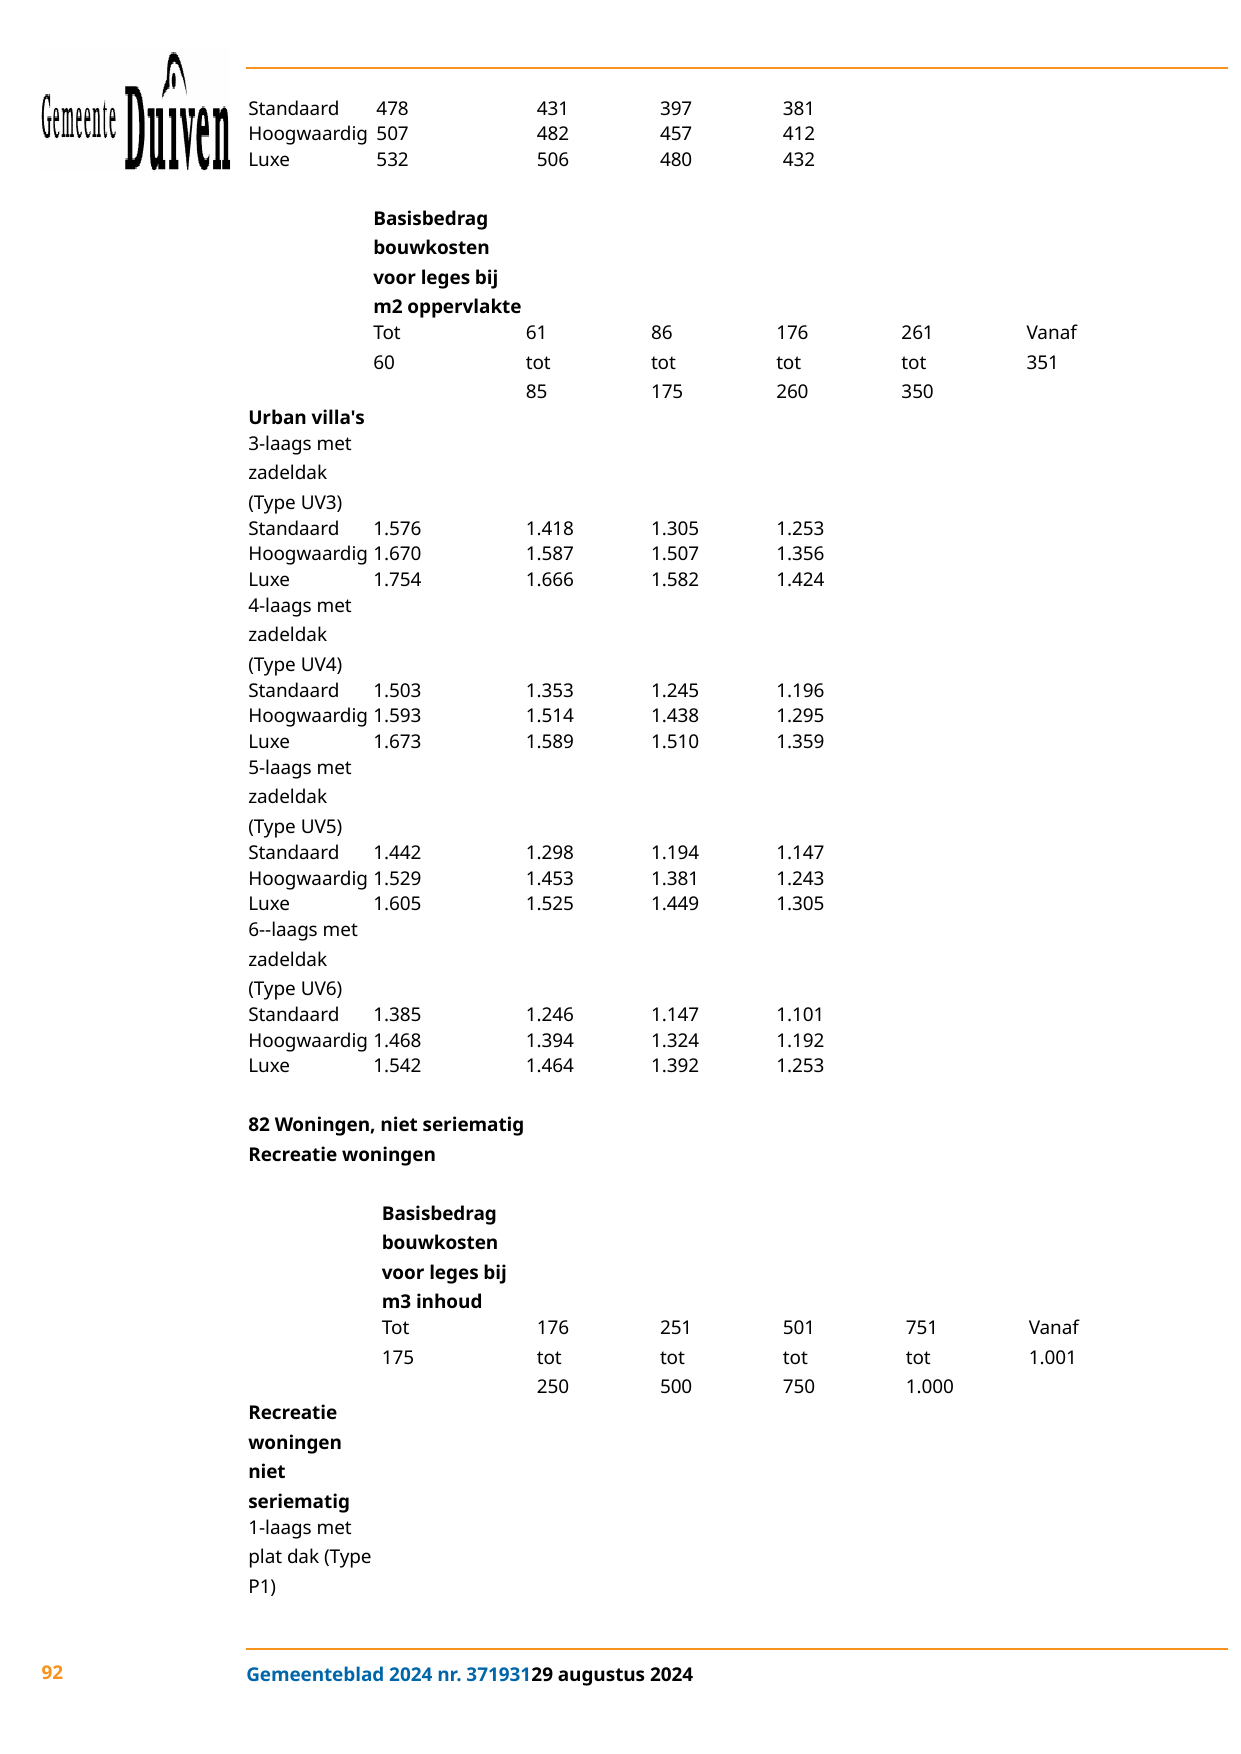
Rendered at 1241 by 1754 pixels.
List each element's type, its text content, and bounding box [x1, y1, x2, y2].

table_cell [776, 592, 901, 677]
table_cell 1.514 [526, 703, 651, 728]
table_cell 1.529 [373, 865, 526, 891]
table_cell [1026, 677, 1152, 703]
table_cell 1.593 [373, 703, 526, 728]
table_cell 1.194 [651, 839, 776, 865]
table_cell 1.670 [373, 541, 526, 566]
table_cell 1.246 [526, 1001, 651, 1027]
table_cell 1.243 [776, 865, 901, 891]
table_cell [651, 916, 776, 1001]
table_cell 1.576 [373, 515, 526, 541]
table_cell [1029, 1399, 1152, 1514]
table_cell [901, 404, 1026, 430]
table_cell 261 tot 350 [901, 319, 1026, 404]
table_cell [1026, 891, 1152, 916]
table_cell 1.253 [776, 515, 901, 541]
table_cell [1026, 916, 1152, 1001]
table_cell [1029, 121, 1152, 146]
table_cell 432 [783, 146, 906, 172]
table_cell [537, 1514, 660, 1599]
table_cell 1.673 [373, 729, 526, 754]
table_cell [776, 430, 901, 515]
table_cell 1.101 [776, 1001, 901, 1027]
table_cell 532 [376, 146, 537, 172]
table_cell 1.305 [651, 515, 776, 541]
table_cell [776, 754, 901, 839]
table_cell [906, 146, 1028, 172]
table_cell Hoogwaardig [248, 121, 376, 146]
table_cell [660, 1514, 783, 1599]
table_cell [901, 1053, 1026, 1078]
table_cell [373, 754, 526, 839]
table_cell Tot 175 [382, 1315, 537, 1399]
table_cell 1.438 [651, 703, 776, 728]
table_cell 1.147 [651, 1001, 776, 1027]
table_cell Luxe [248, 891, 373, 916]
table_cell [906, 121, 1028, 146]
table_cell Luxe [248, 566, 373, 592]
table_cell Luxe [248, 729, 373, 754]
table_cell [651, 430, 776, 515]
table_cell [783, 1514, 906, 1599]
table_header [248, 205, 373, 319]
table_cell [537, 1399, 660, 1514]
table_cell [1026, 729, 1152, 754]
table_cell [901, 677, 1026, 703]
table_cell 1.353 [526, 677, 651, 703]
table_cell 1.449 [651, 891, 776, 916]
table_cell [901, 541, 1026, 566]
table_cell 478 [376, 95, 537, 121]
table_cell [1026, 1053, 1152, 1078]
table_cell 1.305 [776, 891, 901, 916]
table_cell [526, 754, 651, 839]
table_cell [906, 1514, 1028, 1599]
table_cell [526, 404, 651, 430]
table_cell [526, 916, 651, 1001]
table_cell 1.754 [373, 566, 526, 592]
table_cell 86 tot 175 [651, 319, 776, 404]
table_cell [1026, 1001, 1152, 1027]
table_cell 251 tot 500 [660, 1315, 783, 1399]
table_cell 1.587 [526, 541, 651, 566]
table_cell 1.468 [373, 1027, 526, 1053]
table_cell 482 [537, 121, 660, 146]
table_cell [1026, 541, 1152, 566]
table_cell [1026, 404, 1152, 430]
table_header Basisbedrag bouwkosten voor leges bij m3 inhoud [382, 1200, 537, 1314]
table_cell Luxe [248, 146, 376, 172]
table_cell [651, 592, 776, 677]
table_cell 1.424 [776, 566, 901, 592]
table_cell 61 tot 85 [526, 319, 651, 404]
table_cell 751 tot 1.000 [906, 1315, 1028, 1399]
table_cell 1-laags met plat dak (Type P1) [248, 1514, 382, 1599]
table_cell 4-laags met zadeldak (Type UV4) [248, 592, 373, 677]
table_cell 5-laags met zadeldak (Type UV5) [248, 754, 373, 839]
table_cell 176 tot 260 [776, 319, 901, 404]
table_cell [1026, 592, 1152, 677]
table_cell [373, 430, 526, 515]
table_cell Recreatie woningen niet seriematig [248, 1399, 382, 1514]
table_cell [901, 592, 1026, 677]
table_cell [1026, 839, 1152, 865]
table_cell [1026, 865, 1152, 891]
table_cell 480 [660, 146, 783, 172]
table_cell [901, 865, 1026, 891]
table_cell [248, 1315, 382, 1399]
table_cell [901, 1027, 1026, 1053]
table_cell [651, 404, 776, 430]
table_cell [901, 754, 1026, 839]
text 82 Woningen, niet seriematig [248, 1111, 1152, 1137]
table_cell Vanaf 1.001 [1029, 1315, 1152, 1399]
table_cell [382, 1399, 537, 1514]
table_cell [526, 430, 651, 515]
table_cell Tot 60 [373, 319, 526, 404]
table_cell 1.666 [526, 566, 651, 592]
table_cell 1.385 [373, 1001, 526, 1027]
table_cell [901, 729, 1026, 754]
table_cell 6--laags met zadeldak (Type UV6) [248, 916, 373, 1001]
table_cell [382, 1514, 537, 1599]
table_cell Hoogwaardig [248, 865, 373, 891]
table_cell [373, 404, 526, 430]
table_cell Hoogwaardig [248, 703, 373, 728]
table_cell Urban villa's [248, 404, 373, 430]
table_cell [1029, 146, 1152, 172]
table_cell [901, 839, 1026, 865]
table_cell 506 [537, 146, 660, 172]
table_cell [660, 1399, 783, 1514]
table_cell 1.324 [651, 1027, 776, 1053]
table_cell 1.381 [651, 865, 776, 891]
table_cell 3-laags met zadeldak (Type UV3) [248, 430, 373, 515]
table_cell Luxe [248, 1053, 373, 1078]
table_cell Standaard [248, 677, 373, 703]
table_cell [901, 566, 1026, 592]
table_cell [1026, 430, 1152, 515]
table_cell Vanaf 351 [1026, 319, 1152, 404]
text Recreatie woningen [248, 1141, 1152, 1166]
table_cell 1.582 [651, 566, 776, 592]
table_cell 501 tot 750 [783, 1315, 906, 1399]
table_cell [901, 703, 1026, 728]
table_cell 1.298 [526, 839, 651, 865]
table_cell Standaard [248, 1001, 373, 1027]
table_cell [248, 319, 373, 404]
table_cell 1.392 [651, 1053, 776, 1078]
table_cell [901, 891, 1026, 916]
table_cell 1.453 [526, 865, 651, 891]
table_cell [776, 404, 901, 430]
table_cell 1.525 [526, 891, 651, 916]
table_cell [783, 1399, 906, 1514]
table_cell 381 [783, 95, 906, 121]
table_cell 457 [660, 121, 783, 146]
table_cell 1.510 [651, 729, 776, 754]
picture [41, 47, 231, 172]
table_cell 1.253 [776, 1053, 901, 1078]
table_cell [1029, 95, 1152, 121]
table_cell 1.464 [526, 1053, 651, 1078]
table_cell 1.394 [526, 1027, 651, 1053]
table_cell [1026, 515, 1152, 541]
table_cell 507 [376, 121, 537, 146]
table_cell 412 [783, 121, 906, 146]
table_cell Standaard [248, 95, 376, 121]
table_cell 1.503 [373, 677, 526, 703]
table_cell Hoogwaardig [248, 1027, 373, 1053]
table_cell 1.589 [526, 729, 651, 754]
table_cell Standaard [248, 839, 373, 865]
table_cell Standaard [248, 515, 373, 541]
table_cell 1.507 [651, 541, 776, 566]
table_cell 397 [660, 95, 783, 121]
table_cell 1.359 [776, 729, 901, 754]
table_cell 1.418 [526, 515, 651, 541]
table_cell [901, 430, 1026, 515]
table_header [248, 1200, 382, 1314]
table_cell Hoogwaardig [248, 541, 373, 566]
table_cell [373, 592, 526, 677]
table_cell [906, 1399, 1028, 1514]
table_cell 1.147 [776, 839, 901, 865]
table_cell 1.356 [776, 541, 901, 566]
table_cell [1026, 1027, 1152, 1053]
table_cell [1026, 566, 1152, 592]
table_cell 1.295 [776, 703, 901, 728]
table_cell [1026, 703, 1152, 728]
table_cell [901, 515, 1026, 541]
table_cell [906, 95, 1028, 121]
table_cell [776, 916, 901, 1001]
table_cell 1.442 [373, 839, 526, 865]
table_cell 431 [537, 95, 660, 121]
table_header Basisbedrag bouwkosten voor leges bij m2 oppervlakte [373, 205, 526, 319]
table_cell [1029, 1514, 1152, 1599]
table_cell [901, 916, 1026, 1001]
table_cell 1.605 [373, 891, 526, 916]
table_cell [373, 916, 526, 1001]
table_cell [901, 1001, 1026, 1027]
table_cell 1.542 [373, 1053, 526, 1078]
table_cell [1026, 754, 1152, 839]
table_cell 1.245 [651, 677, 776, 703]
table_cell 176 tot 250 [537, 1315, 660, 1399]
table_cell [651, 754, 776, 839]
table_cell 1.196 [776, 677, 901, 703]
table_cell [526, 592, 651, 677]
table_cell 1.192 [776, 1027, 901, 1053]
